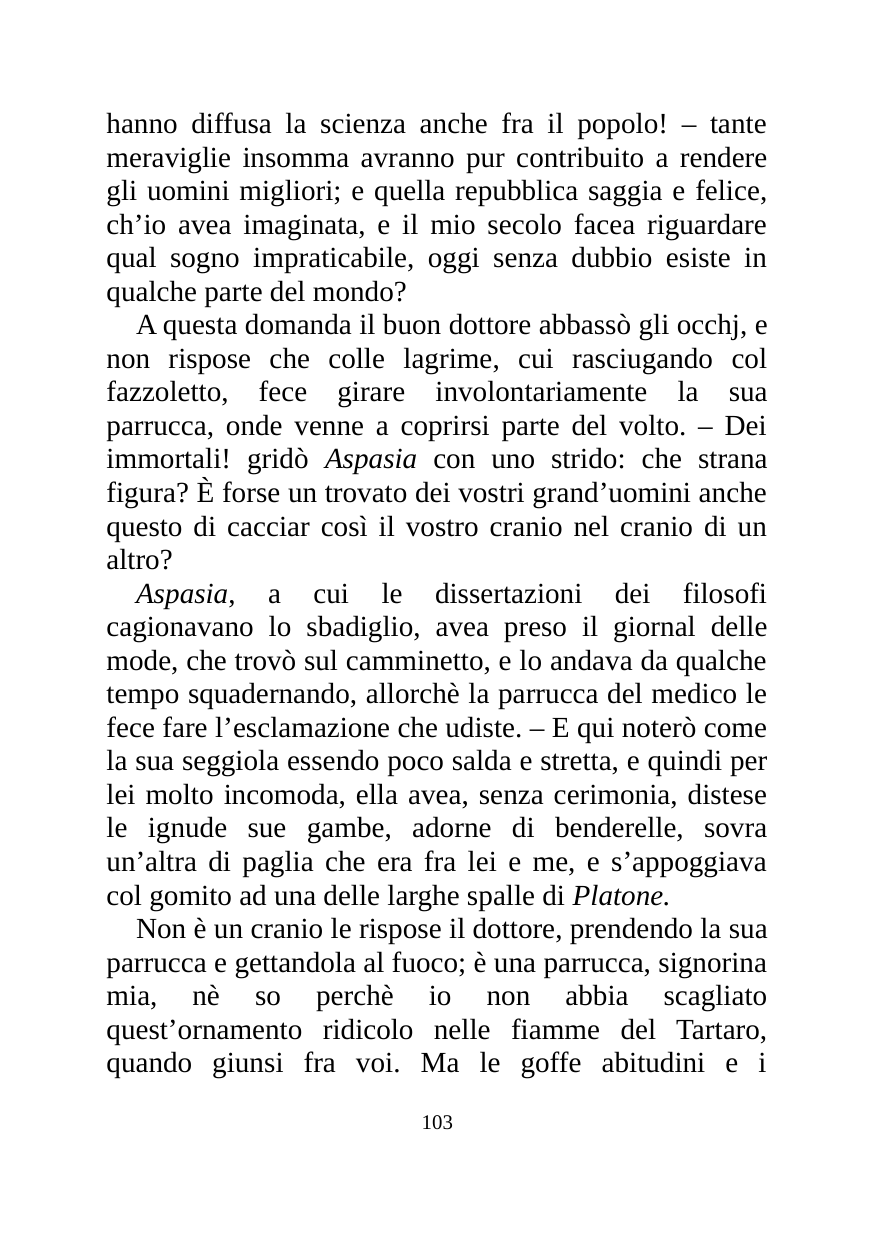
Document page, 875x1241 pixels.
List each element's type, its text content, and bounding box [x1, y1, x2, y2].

text Non è un cranio le rispose il dottore, prendendo la sua parrucca e gettandola al fuoco; è una parrucca, signorina mia, nè so perchè io non abbia scagliato quest’ornamento ridicolo nelle fiamme del Tartaro, quando giunsi fra voi. Ma le goffe abitudini e i [106, 911, 768, 1079]
text A questa domanda il buon dottore abbassò gli occhj, e non rispose che colle lagrime, cui rasciugando col fazzoletto, fece girare involontariamente la sua parrucca, onde venne a coprirsi parte del volto. – Dei immortali! gridò Aspasia con uno strido: che strana figura? È forse un trovato dei vostri grand’uomini anche questo di cacciar così il vostro cranio nel cranio di un altro? [106, 307, 768, 576]
text Aspasia, a cui le dissertazioni dei filosofi cagionavano lo sbadiglio, avea preso il giornal delle mode, che trovò sul camminetto, e lo andava da qualche tempo squadernando, allorchè la parrucca del medico le fece fare l’esclamazione che udiste. – E qui noterò come la sua seggiola essendo poco salda e stretta, e quindi per lei molto incomoda, ella avea, senza cerimonia, distese le ignude sue gambe, adorne di benderelle, sovra un’altra di paglia che era fra lei e me, e s’appoggiava col gomito ad una delle larghe spalle di Platone. [106, 576, 768, 911]
text hanno diffusa la scienza anche fra il popolo! – tante meraviglie insomma avranno pur contribuito a rendere gli uomini migliori; e quella repubblica saggia e felice, ch’io avea imaginata, e il mio secolo facea riguardare qual sogno impraticabile, oggi senza dubbio esiste in qualche parte del mondo? [106, 106, 768, 307]
